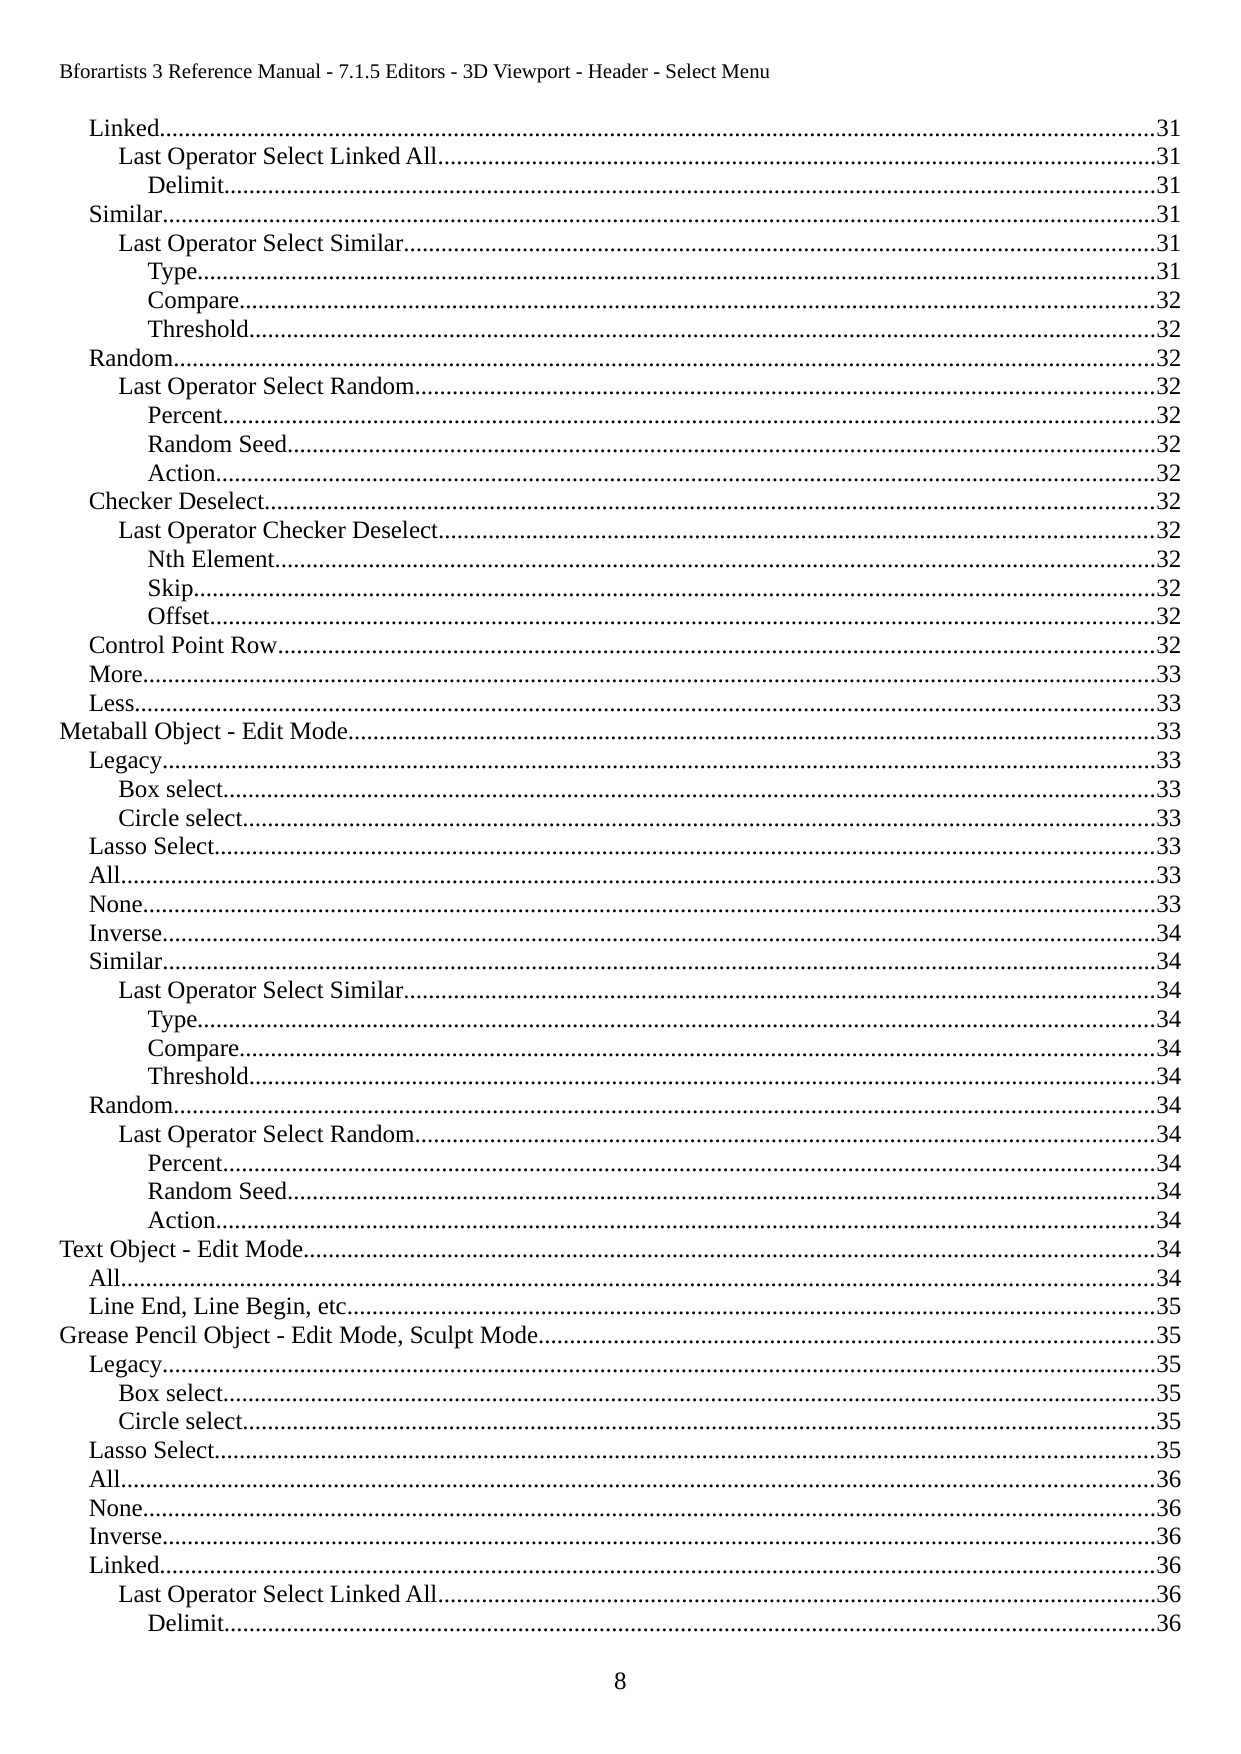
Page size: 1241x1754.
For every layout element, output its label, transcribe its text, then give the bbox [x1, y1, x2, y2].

text Last Operator Select Similar 31 [118, 228, 1181, 256]
text Compare 32 [147, 285, 1181, 314]
text Last Operator Select Linked All 36 [118, 1579, 1181, 1608]
text Control Point Row 32 [88, 630, 1181, 659]
text Inverse 34 [88, 918, 1181, 946]
text Last Operator Select Linked All 31 [118, 141, 1181, 170]
text Nth Element 32 [147, 544, 1181, 573]
text Delimit 36 [147, 1608, 1181, 1636]
text Skip 32 [147, 573, 1181, 601]
text All 34 [88, 1263, 1181, 1291]
text Checker Deselect 32 [88, 486, 1181, 515]
text Offset 32 [147, 601, 1181, 630]
text Last Operator Select Similar 34 [118, 975, 1181, 1004]
text Type 34 [147, 1004, 1181, 1033]
text Inverse 36 [88, 1521, 1181, 1550]
text None 33 [88, 889, 1181, 918]
text More 33 [88, 659, 1181, 688]
text Random Seed 32 [147, 429, 1181, 458]
text Random 32 [88, 343, 1181, 371]
text Metaball Object - Edit Mode 33 [59, 716, 1181, 745]
text Legacy 35 [88, 1349, 1181, 1378]
text Less 33 [88, 688, 1181, 716]
text Threshold 34 [147, 1061, 1181, 1090]
text Percent 32 [147, 400, 1181, 429]
text Box select 35 [118, 1378, 1181, 1406]
text Lasso Select 35 [88, 1435, 1181, 1464]
text Linked 36 [88, 1550, 1181, 1579]
text Circle select 35 [118, 1406, 1181, 1435]
text None 36 [88, 1493, 1181, 1521]
text Circle select 33 [118, 803, 1181, 831]
text Text Object - Edit Mode 34 [59, 1234, 1181, 1263]
text Linked 31 [88, 113, 1181, 141]
text Last Operator Select Random 32 [118, 371, 1181, 400]
text Random 34 [88, 1090, 1181, 1119]
text Delimit 31 [147, 170, 1181, 199]
text Last Operator Select Random 34 [118, 1119, 1181, 1148]
text Legacy 33 [88, 745, 1181, 774]
text Action 32 [147, 458, 1181, 486]
text Percent 34 [147, 1148, 1181, 1176]
text Type 31 [147, 256, 1181, 285]
text Grease Pencil Object - Edit Mode, Sculpt Mode 35 [59, 1320, 1181, 1349]
text Last Operator Checker Deselect 32 [118, 515, 1181, 544]
text Threshold 32 [147, 314, 1181, 343]
text Similar 31 [88, 199, 1181, 228]
text Random Seed 34 [147, 1176, 1181, 1205]
text Compare 34 [147, 1033, 1181, 1061]
text Action 34 [147, 1205, 1181, 1234]
text Box select 33 [118, 774, 1181, 803]
text All 36 [88, 1464, 1181, 1493]
text Lasso Select 33 [88, 831, 1181, 860]
text Similar 34 [88, 946, 1181, 975]
text Line End, Line Begin, etc. 35 [88, 1291, 1181, 1320]
text All 33 [88, 860, 1181, 889]
